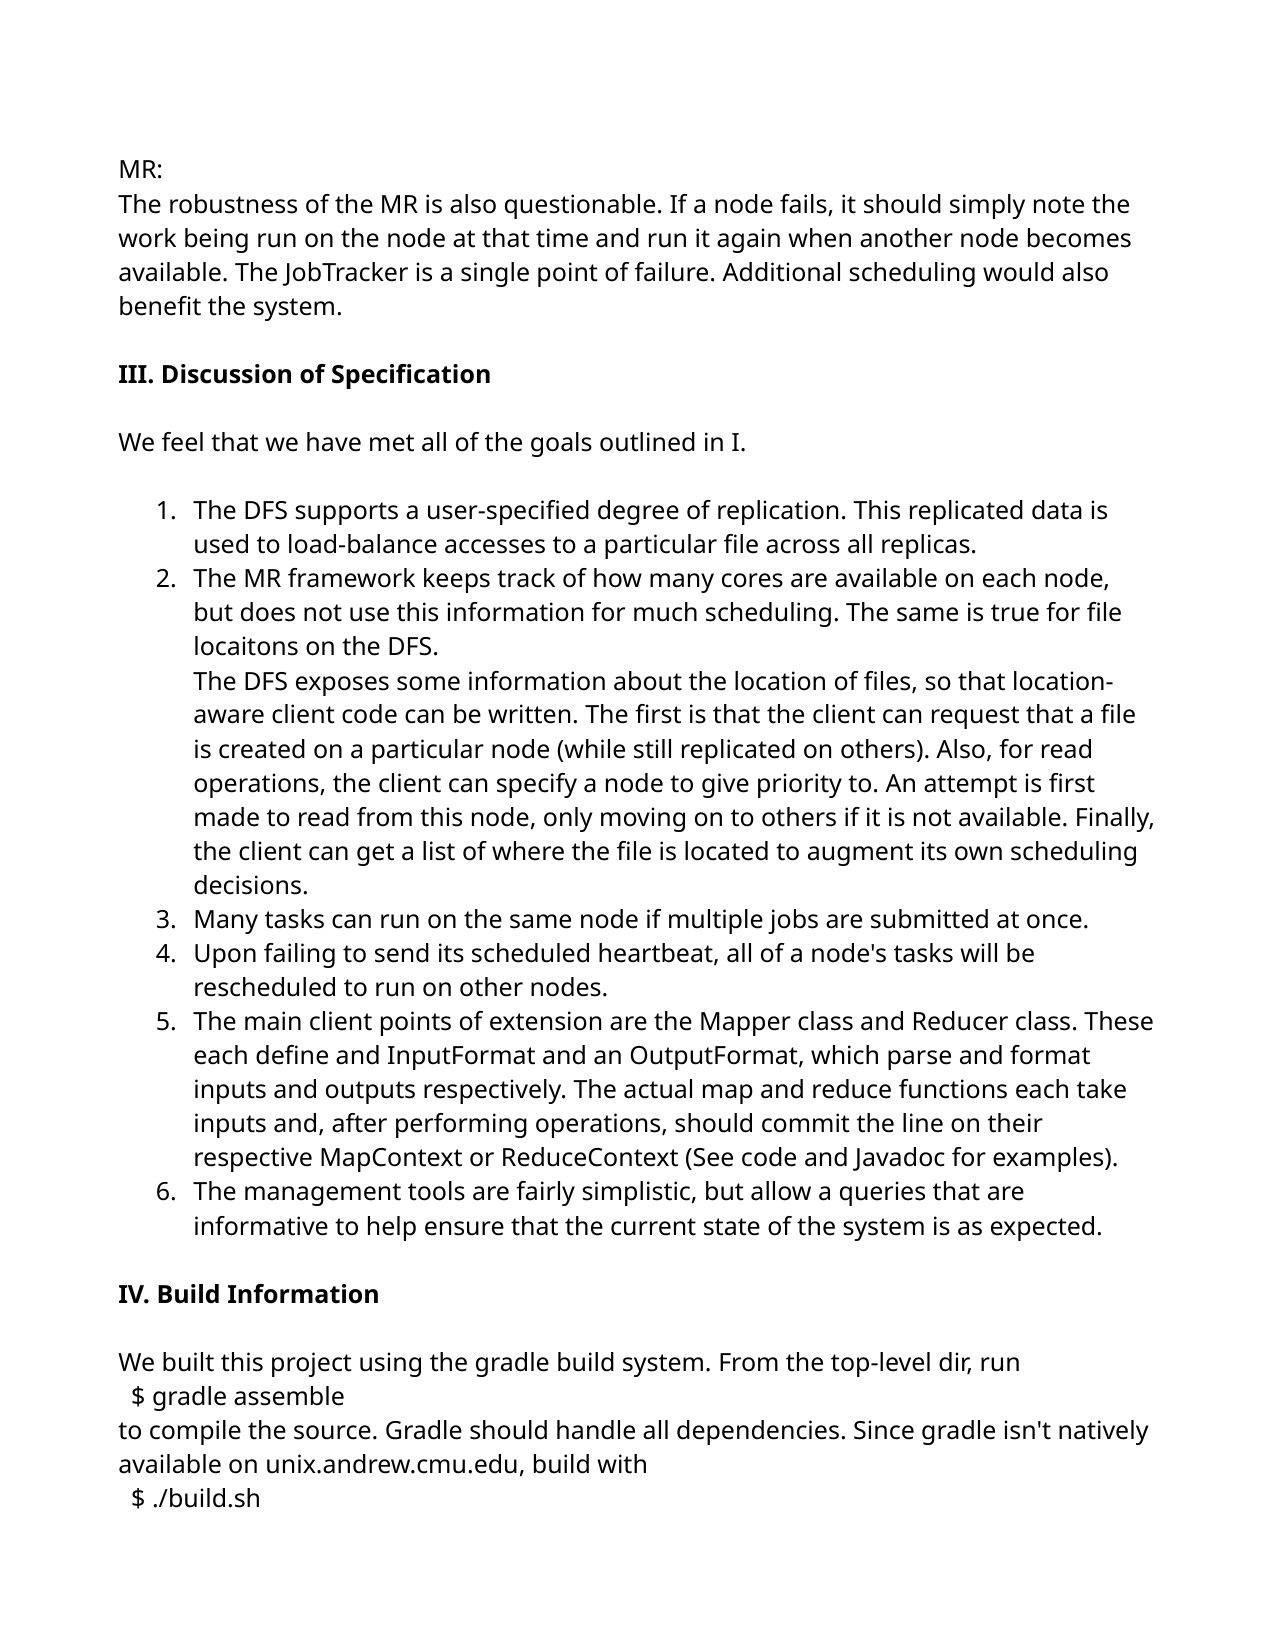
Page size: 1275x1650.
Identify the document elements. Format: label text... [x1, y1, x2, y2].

text The robustness of the MR is also questionable. If a node fails, it should simply note the work being run on the node at that time and run it again when another node becomes available. The JobTracker is a single point of failure. Additional scheduling would also benefit the system. [118, 186, 1157, 322]
list Many tasks can run on the same node if multiple jobs are submitted at once. [156, 902, 1157, 936]
list The DFS supports a user-specified degree of replication. This replicated data is used to load-balance accesses to a particular file across all replicas. [156, 493, 1157, 561]
text IV. Build Information [118, 1276, 1157, 1310]
text to compile the source. Gradle should handle all dependencies. Since gradle isn't natively available on unix.andrew.cmu.edu, build with [118, 1412, 1157, 1481]
text We built this project using the gradle build system. From the top-level dir, run [118, 1344, 1157, 1378]
text We feel that we have met all of the goals outlined in I. [118, 425, 1157, 459]
text III. Discussion of Specification [118, 357, 1157, 391]
list The MR framework keeps track of how many cores are available on each node, but does not use this information for much scheduling. The same is true for file locaitons on the DFS. The DFS exposes some information about the location of files, so that location-aware client code can be written. The first is that the client can request that a file is created on a particular node (while still replicated on others). Also, for read operations, the client can specify a node to give priority to. An attempt is first made to read from this node, only moving on to others if it is not available. Finally, the client can get a list of where the file is located to augment its own scheduling decisions. [156, 561, 1157, 902]
text MR: [118, 152, 1157, 186]
list The main client points of extension are the Mapper class and Reducer class. These each define and InputFormat and an OutputFormat, which parse and format inputs and outputs respectively. The actual map and reduce functions each take inputs and, after performing operations, should commit the line on their respective MapContext or ReduceContext (See code and Javadoc for examples). [156, 1004, 1157, 1174]
text $ ./build.sh [118, 1481, 1157, 1515]
text $ gradle assemble [118, 1378, 1157, 1412]
list Upon failing to send its scheduled heartbeat, all of a node's tasks will be rescheduled to run on other nodes. [156, 936, 1157, 1004]
list The management tools are fairly simplistic, but allow a queries that are informative to help ensure that the current state of the system is as expected. [156, 1174, 1157, 1242]
